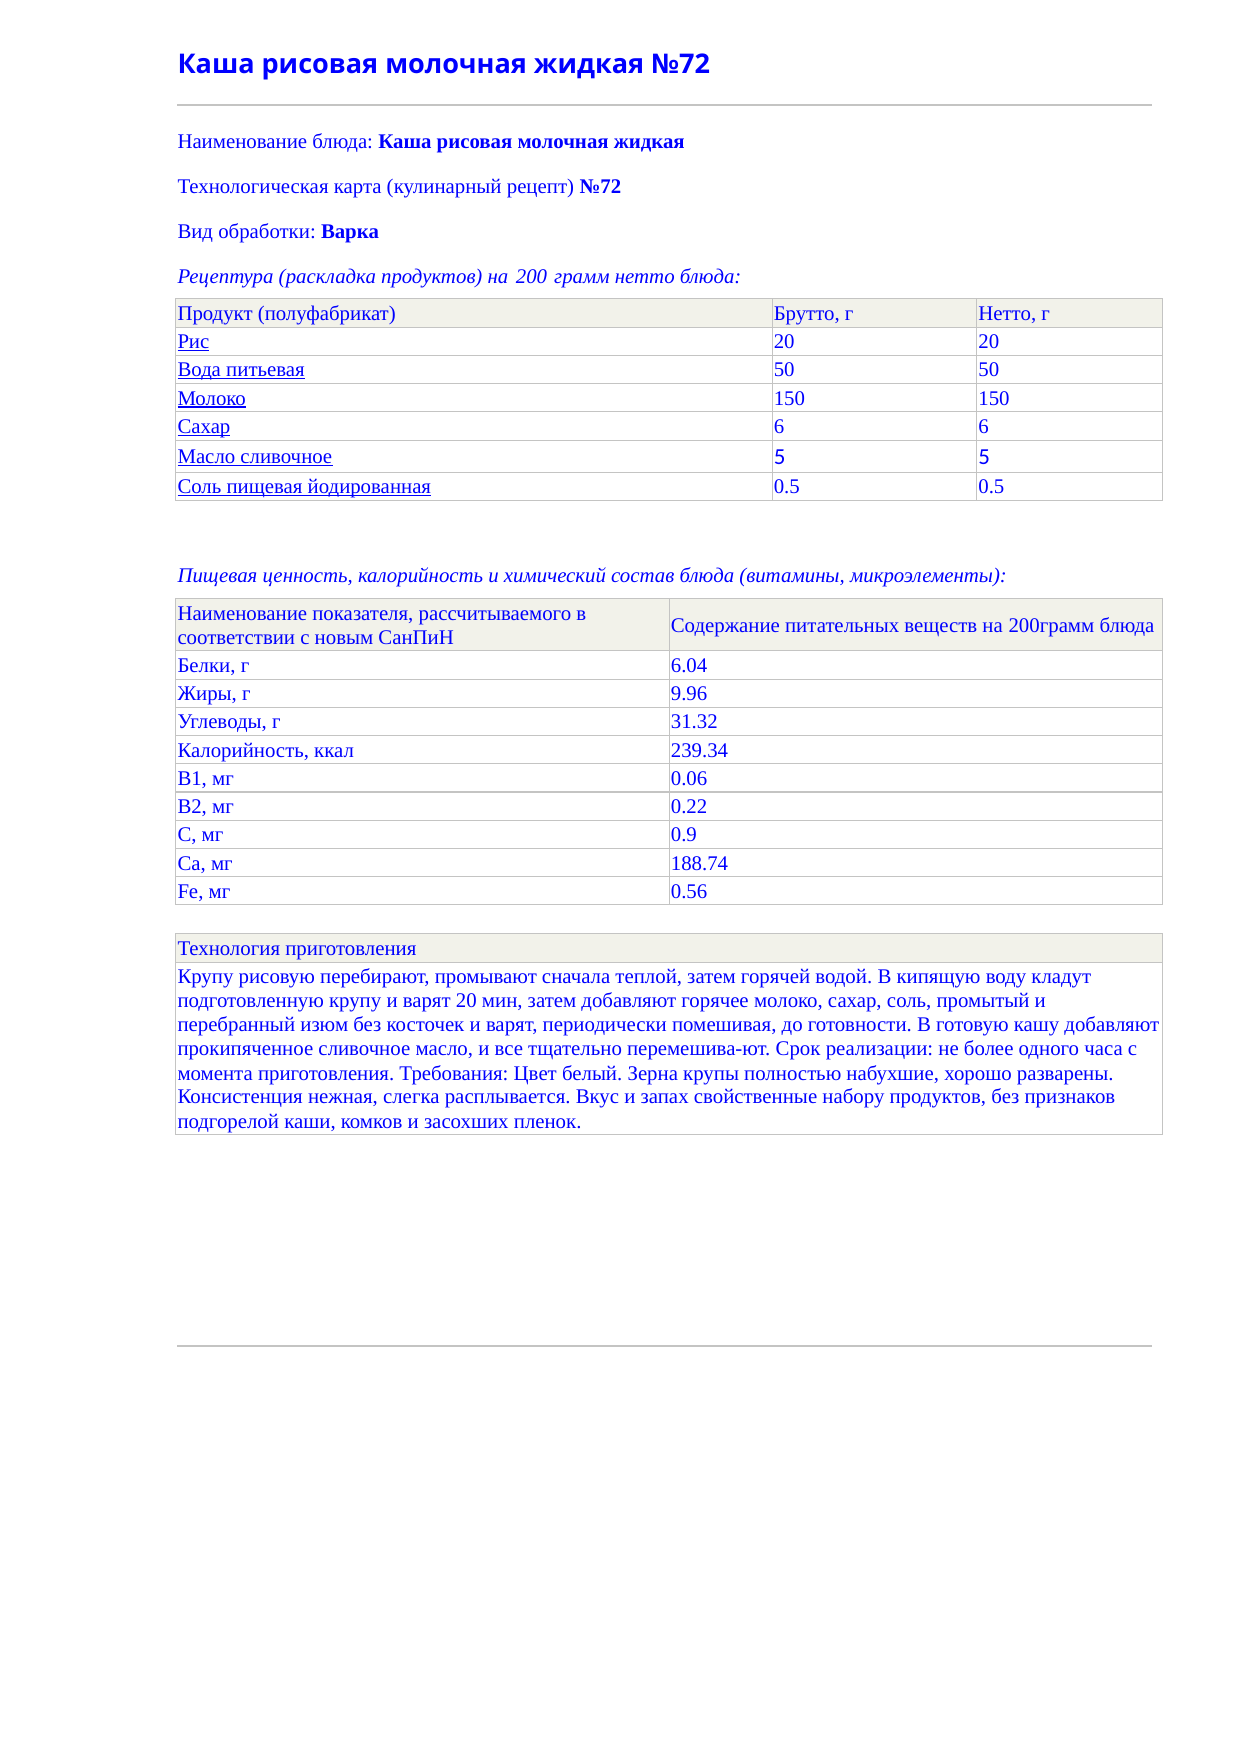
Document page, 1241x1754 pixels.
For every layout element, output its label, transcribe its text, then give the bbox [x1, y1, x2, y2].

table_header Наименование показателя, рассчитываемого в соответствии с новым СанПиН [176, 599, 669, 650]
table_cell 0.5 [773, 473, 976, 500]
table_cell 150 [977, 384, 1162, 411]
table_cell 5 [977, 441, 1162, 472]
table_cell Жиры, г [176, 680, 669, 707]
table_cell 5 [773, 441, 976, 472]
text Технологическая карта (кулинарный рецепт) №72 [177, 174, 1152, 198]
table_cell 239.34 [670, 736, 1162, 763]
table_cell 0.9 [670, 821, 1162, 848]
table_cell 0.06 [670, 764, 1162, 791]
table_cell Молоко [176, 384, 772, 411]
table_cell Крупу рисовую перебирают, промывают сначала теплой, затем горячей водой. В кипящую воду кладут подготовленную крупу и варят 20 мин, затем добавляют горячее молоко, сахар, соль, промытый и перебранный изюм без косточек и варят, периодически помешивая, до готовности. В готовую кашу добавляют прокипяченное сливочное масло, и все тщательно перемешива-ют. Срок реализации: не более одного часа с момента приготовления. Требования: Цвет белый. Зерна крупы полностью набухшие, хорошо разварены. Консистенция нежная, слегка расплывается. Вкус и запах свойственные набору продуктов, без признаков подгорелой каши, комков и засохших пленок. [176, 963, 1162, 1134]
table_cell B1, мг [176, 764, 669, 791]
text Вид обработки: Варка [177, 219, 1152, 243]
table_cell Белки, г [176, 651, 669, 678]
table_cell Углеводы, г [176, 708, 669, 735]
table_header Продукт (полуфабрикат) [176, 299, 772, 327]
table_header Технология приготовления [176, 934, 1162, 962]
table_cell 6 [773, 412, 976, 439]
table_cell 6.04 [670, 651, 1162, 678]
table_cell 9.96 [670, 680, 1162, 707]
table_cell Сахар [176, 412, 772, 439]
table_cell 50 [977, 356, 1162, 383]
table_cell B2, мг [176, 793, 669, 819]
table_cell 20 [773, 328, 976, 355]
table_cell Масло сливочное [176, 441, 772, 472]
table_cell Рис [176, 328, 772, 355]
table_cell 6 [977, 412, 1162, 439]
table_header Нетто, г [977, 299, 1162, 327]
table_header Брутто, г [773, 299, 976, 327]
table_cell Калорийность, ккал [176, 736, 669, 763]
table_cell C, мг [176, 821, 669, 848]
text Рецептура (раскладка продуктов) на 200 грамм нетто блюда: [177, 264, 1152, 288]
table_cell Соль пищевая йодированная [176, 473, 772, 500]
table_cell Fe, мг [176, 877, 669, 904]
table_cell Вода питьевая [176, 356, 772, 383]
table_cell 150 [773, 384, 976, 411]
table_cell 188.74 [670, 849, 1162, 876]
text Пищевая ценность, калорийность и химический состав блюда (витамины, микроэлементы): [177, 563, 1152, 587]
table_header Содержание питательных веществ на 200грамм блюда [670, 599, 1162, 650]
table_cell 0.56 [670, 877, 1162, 904]
table_cell 50 [773, 356, 976, 383]
table_cell 31.32 [670, 708, 1162, 735]
text Наименование блюда: Каша рисовая молочная жидкая [177, 129, 1152, 153]
text Каша рисовая молочная жидкая №72 [177, 44, 1152, 104]
table_cell 0.5 [977, 473, 1162, 500]
table_cell 20 [977, 328, 1162, 355]
table_cell 0.22 [670, 793, 1162, 819]
table_cell Ca, мг [176, 849, 669, 876]
